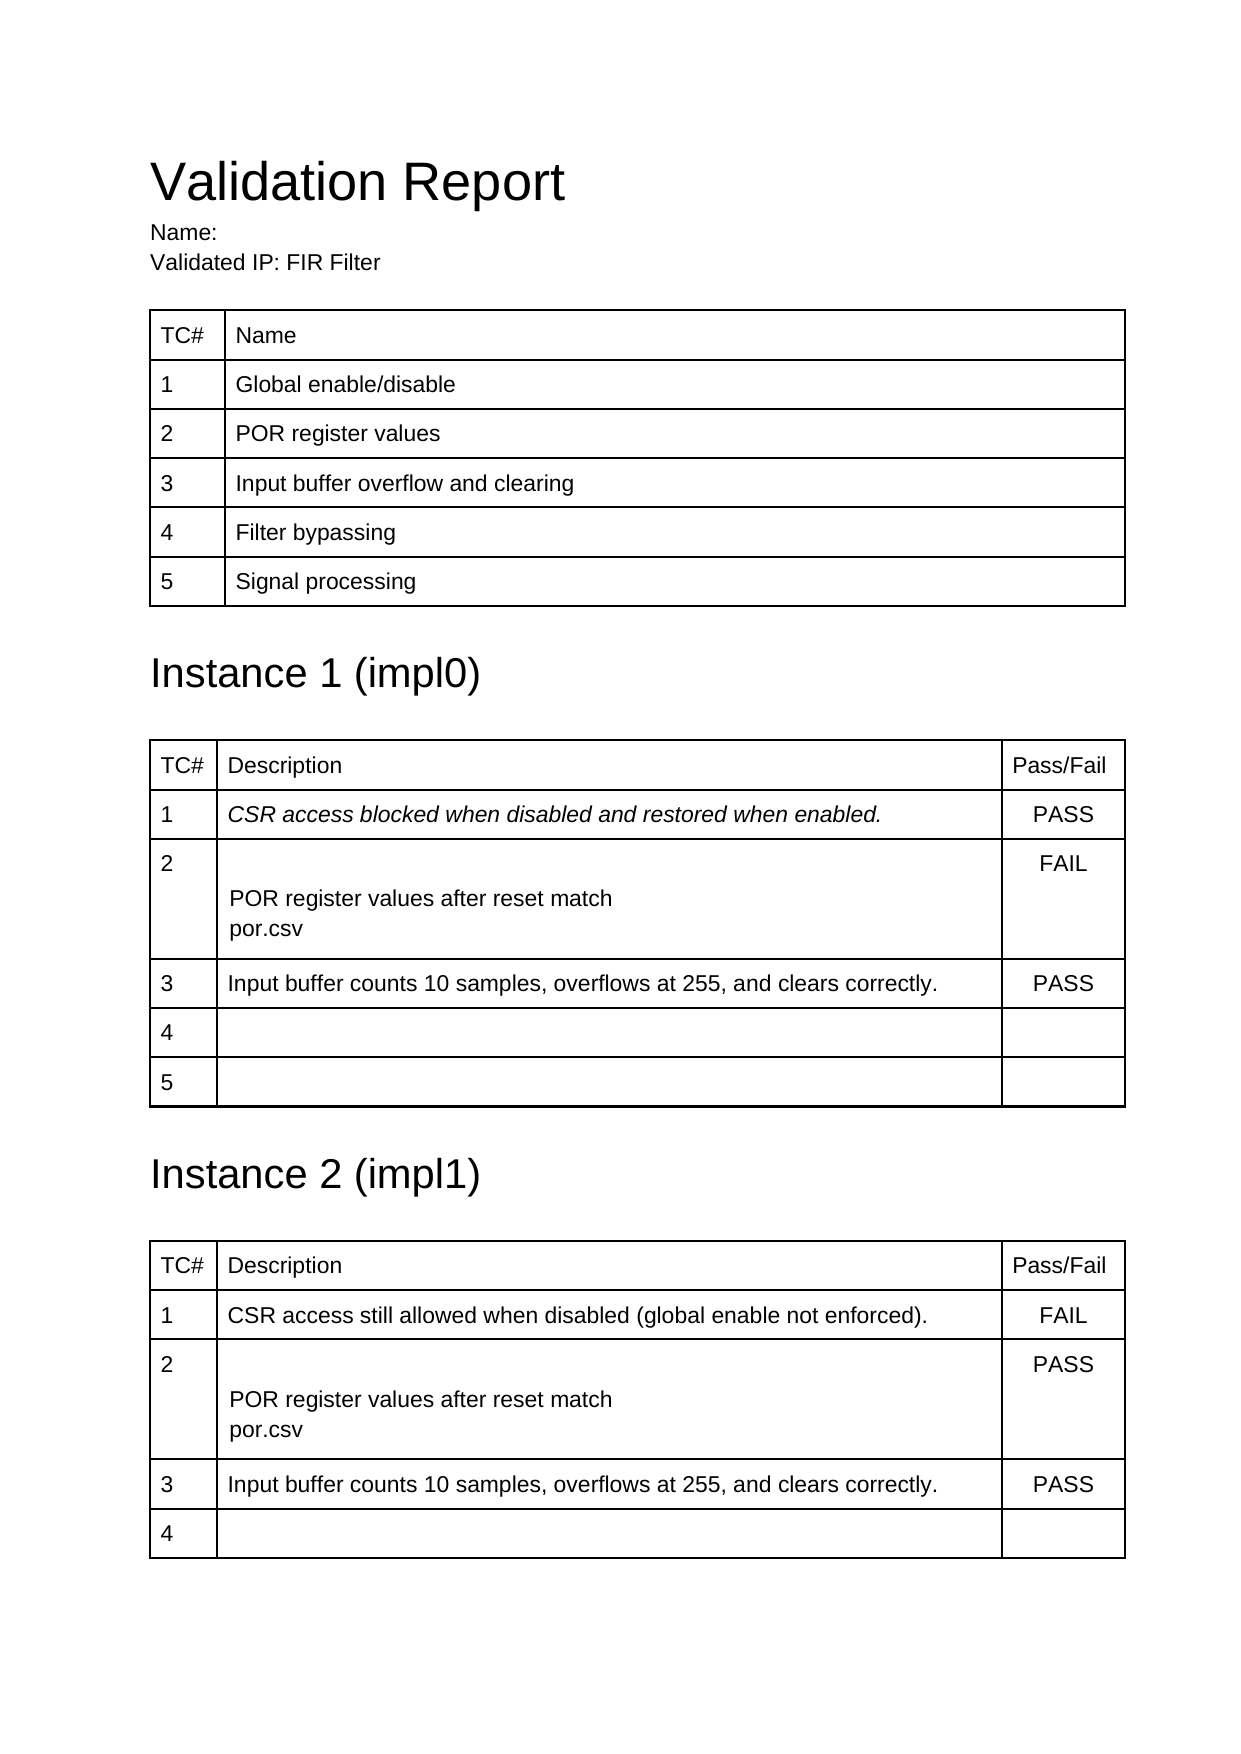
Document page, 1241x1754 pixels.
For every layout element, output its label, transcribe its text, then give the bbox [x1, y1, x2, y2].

table_cell [218, 1058, 1001, 1105]
table_cell 4 [151, 1009, 216, 1056]
table_header TC# [151, 741, 216, 788]
text Validated IP: FIR Filter [150, 249, 1090, 275]
table_cell 2 [151, 840, 216, 958]
table_header Pass/Fail [1003, 741, 1124, 788]
table_header Description [218, 1242, 1001, 1289]
table_cell 4 [151, 508, 224, 556]
table_cell [218, 840, 1001, 958]
table_cell 5 [151, 558, 224, 605]
table_header POR register values after reset match por.csv [228, 1384, 689, 1448]
table_cell Input buffer overflow and clearing [226, 459, 1124, 506]
table_cell Filter bypassing [226, 508, 1124, 556]
table_cell 4 [151, 1510, 216, 1557]
table_cell Global enable/disable [226, 361, 1124, 408]
table_cell 1 [151, 1291, 216, 1338]
table_cell [1003, 1510, 1124, 1557]
table_header TC# [151, 1242, 216, 1289]
table_cell FAIL [1003, 840, 1124, 958]
table_cell 2 [151, 1340, 216, 1458]
subtitle Instance 2 (impl1) [150, 1149, 1090, 1197]
table_cell FAIL [1003, 1291, 1124, 1338]
table_header [228, 1351, 239, 1384]
table_cell 5 [151, 1058, 216, 1105]
table_cell 3 [151, 459, 224, 506]
table_cell 1 [151, 361, 224, 408]
table_cell POR register values [226, 410, 1124, 457]
table_cell Input buffer counts 10 samples, overflows at 255, and clears correctly. [218, 1460, 1001, 1507]
table_header POR register values after reset match por.csv [228, 884, 689, 947]
table_cell Input buffer counts 10 samples, overflows at 255, and clears correctly. [218, 960, 1001, 1007]
subtitle Instance 1 (impl0) [150, 648, 1090, 696]
table_header [228, 850, 239, 883]
table_cell PASS [1003, 960, 1124, 1007]
table_cell 3 [151, 1460, 216, 1507]
table_header TC# [151, 311, 224, 358]
table_cell PASS [1003, 1340, 1124, 1458]
table_cell [218, 1009, 1001, 1056]
table_cell [1003, 1009, 1124, 1056]
table_header Name [226, 311, 1124, 358]
table_cell CSR access still allowed when disabled (global enable not enforced). [218, 1291, 1001, 1338]
table_cell Signal processing [226, 558, 1124, 605]
table_cell [218, 1510, 1001, 1557]
table_cell 3 [151, 960, 216, 1007]
title Validation Report [150, 150, 1090, 212]
table_header Pass/Fail [1003, 1242, 1124, 1289]
table_cell PASS [1003, 1460, 1124, 1507]
table_cell [218, 1340, 1001, 1458]
text Name: [150, 218, 1090, 245]
table_cell [1003, 1058, 1124, 1105]
table_header Description [218, 741, 1001, 788]
table_cell PASS [1003, 791, 1124, 838]
table_cell 1 [151, 791, 216, 838]
table_cell CSR access blocked when disabled and restored when enabled. [218, 791, 1001, 838]
table_cell 2 [151, 410, 224, 457]
